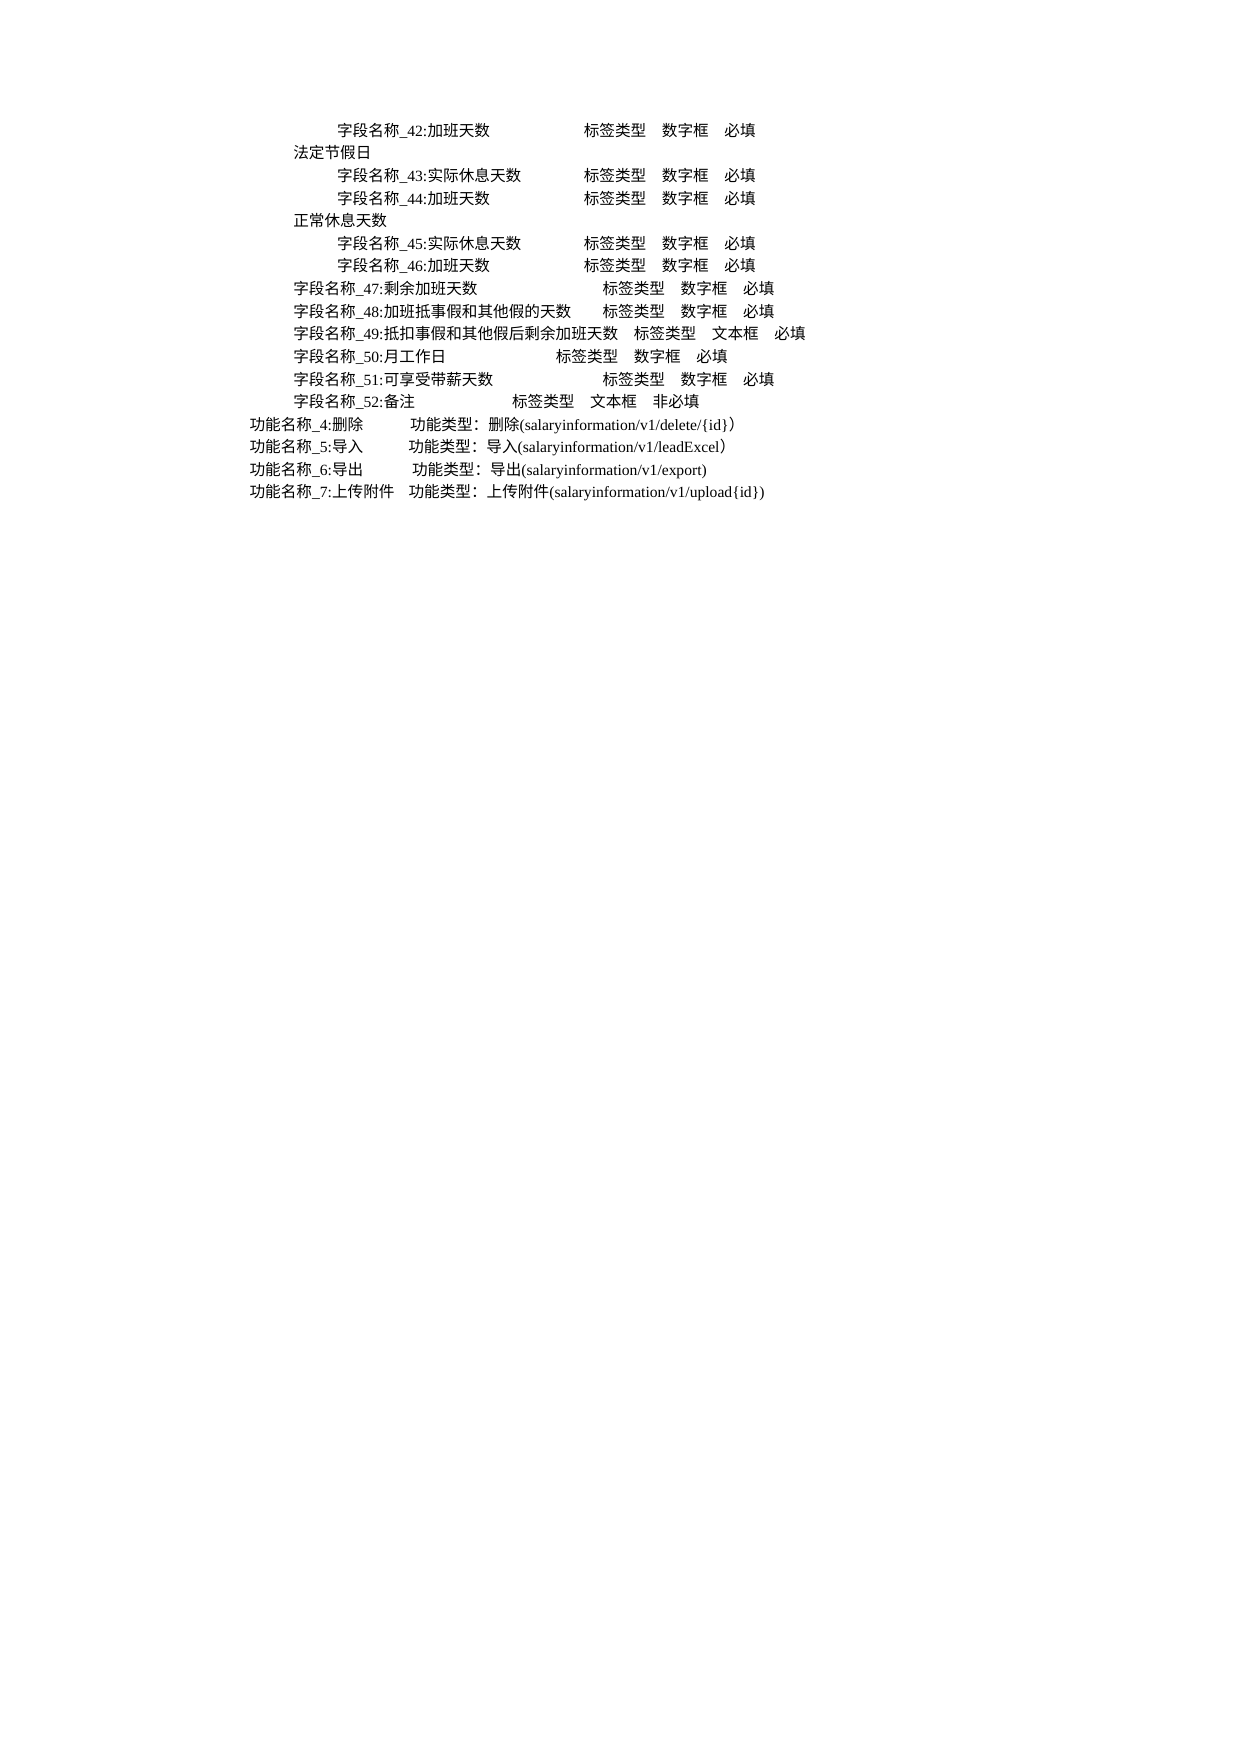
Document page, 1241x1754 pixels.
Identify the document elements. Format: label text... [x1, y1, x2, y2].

text 字段名称_48:加班抵事假和其他假的天数 标签类型 数字框 必填 [118, 299, 1122, 322]
text 字段名称_50:月工作日 标签类型 数字框 必填 [118, 344, 1122, 367]
text 字段名称_51:可享受带薪天数 标签类型 数字框 必填 [118, 367, 1122, 389]
text 功能名称_7:上传附件 功能类型：上传附件(salaryinformation/v1/upload{id}) [118, 480, 1122, 502]
text 字段名称_49:抵扣事假和其他假后剩余加班天数 标签类型 文本框 必填 [118, 322, 1122, 344]
text 字段名称_42:加班天数 标签类型 数字框 必填 [118, 118, 1122, 141]
text 字段名称_52:备注 标签类型 文本框 非必填 [118, 389, 1122, 412]
text 字段名称_46:加班天数 标签类型 数字框 必填 [118, 254, 1122, 276]
text 字段名称_43:实际休息天数 标签类型 数字框 必填 [118, 163, 1122, 186]
text 功能名称_5:导入 功能类型：导入(salaryinformation/v1/leadExcel） [118, 434, 1122, 457]
text 正常休息天数 [118, 208, 1122, 231]
text 字段名称_47:剩余加班天数 标签类型 数字框 必填 [118, 276, 1122, 299]
text 功能名称_4:删除 功能类型：删除(salaryinformation/v1/delete/{id}） [118, 412, 1122, 434]
text 功能名称_6:导出 功能类型：导出(salaryinformation/v1/export) [118, 457, 1122, 480]
text 字段名称_45:实际休息天数 标签类型 数字框 必填 [118, 231, 1122, 254]
text 法定节假日 [118, 141, 1122, 163]
text 字段名称_44:加班天数 标签类型 数字框 必填 [118, 186, 1122, 208]
